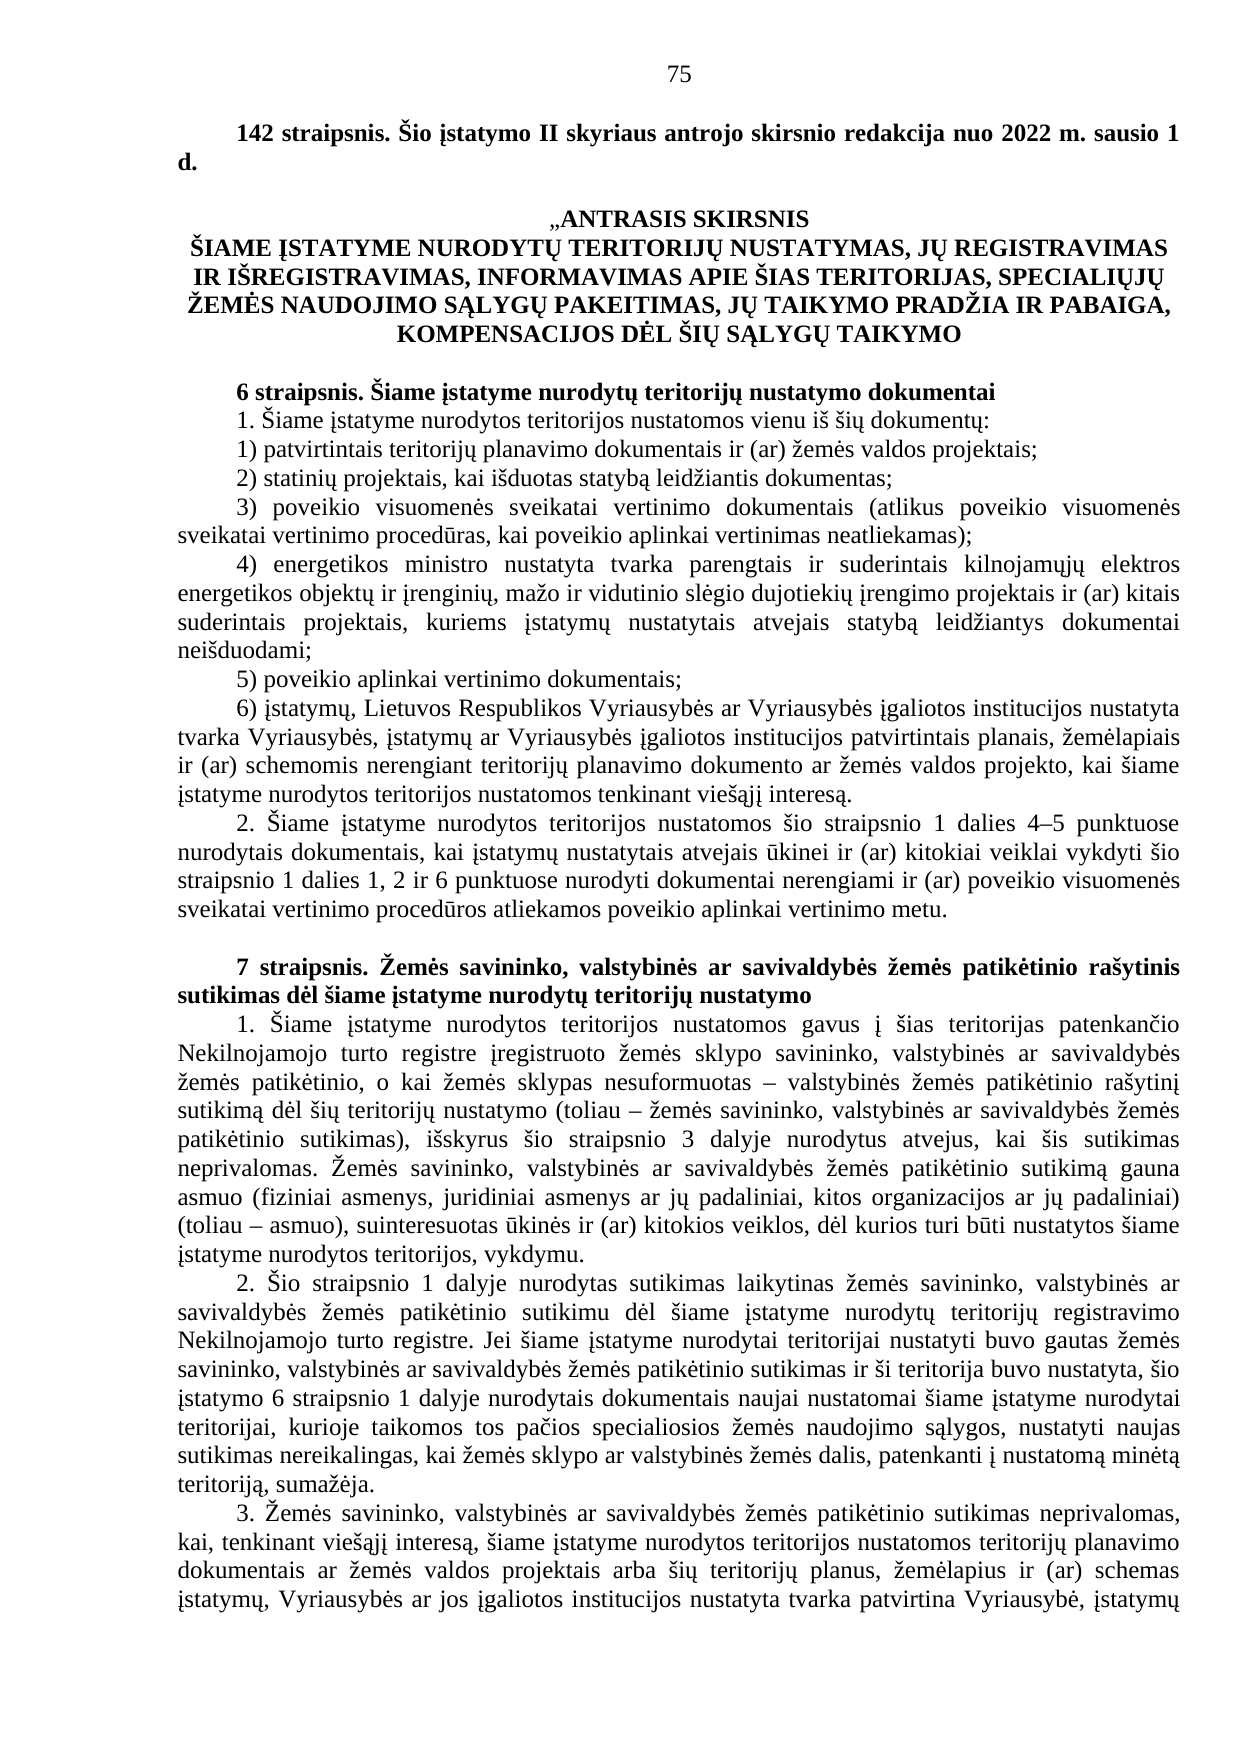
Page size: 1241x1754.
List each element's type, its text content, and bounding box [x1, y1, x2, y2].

text ŠIAME ĮSTATYME NURODYTŲ TERITORIJŲ NUSTATYMAS, JŲ REGISTRAVIMAS IR IŠREGISTRAVIMAS, INFORMAVIMAS APIE ŠIAS TERITORIJAS, SPECIALIŲJŲ ŽEMĖS NAUDOJIMO SĄLYGŲ PAKEITIMAS, JŲ TAIKYMO PRADŽIA IR PABAIGA, KOMPENSACIJOS DĖL ŠIŲ SĄLYGŲ TAIKYMO [177, 233, 1181, 348]
text 142 straipsnis. Šio įstatymo II skyriaus antrojo skirsnio redakcija nuo 2022 m. sausio 1 d. [177, 118, 1181, 176]
text 2. Šiame įstatyme nurodytos teritorijos nustatomos šio straipsnio 1 dalies 4–5 punktuose nurodytais dokumentais, kai įstatymų nustatytais atvejais ūkinei ir (ar) kitokiai veiklai vykdyti šio straipsnio 1 dalies 1, 2 ir 6 punktuose nurodyti dokumentai nerengiami ir (ar) poveikio visuomenės sveikatai vertinimo procedūros atliekamos poveikio aplinkai vertinimo metu. [177, 808, 1181, 923]
text 1. Šiame įstatyme nurodytos teritorijos nustatomos gavus į šias teritorijas patenkančio Nekilnojamojo turto registre įregistruoto žemės sklypo savininko, valstybinės ar savivaldybės žemės patikėtinio, o kai žemės sklypas nesuformuotas – valstybinės žemės patikėtinio rašytinį sutikimą dėl šių teritorijų nustatymo (toliau – žemės savininko, valstybinės ar savivaldybės žemės patikėtinio sutikimas), išskyrus šio straipsnio 3 dalyje nurodytus atvejus, kai šis sutikimas neprivalomas. Žemės savininko, valstybinės ar savivaldybės žemės patikėtinio sutikimą gauna asmuo (fiziniai asmenys, juridiniai asmenys ar jų padaliniai, kitos organizacijos ar jų padaliniai) (toliau – asmuo), suinteresuotas ūkinės ir (ar) kitokios veiklos, dėl kurios turi būti nustatytos šiame įstatyme nurodytos teritorijos, vykdymu. [177, 1009, 1181, 1268]
text 4) energetikos ministro nustatyta tvarka parengtais ir suderintais kilnojamųjų elektros energetikos objektų ir įrenginių, mažo ir vidutinio slėgio dujotiekių įrengimo projektais ir (ar) kitais suderintais projektais, kuriems įstatymų nustatytais atvejais statybą leidžiantys dokumentai neišduodami; [177, 549, 1181, 664]
text 1) patvirtintais teritorijų planavimo dokumentais ir (ar) žemės valdos projektais; [177, 434, 1181, 463]
text 3) poveikio visuomenės sveikatai vertinimo dokumentais (atlikus poveikio visuomenės sveikatai vertinimo procedūras, kai poveikio aplinkai vertinimas neatliekamas); [177, 492, 1181, 549]
text „ANTRASIS SKIRSNIS [177, 204, 1181, 233]
text 7 straipsnis. Žemės savininko, valstybinės ar savivaldybės žemės patikėtinio rašytinis sutikimas dėl šiame įstatyme nurodytų teritorijų nustatymo [177, 952, 1181, 1009]
text 6) įstatymų, Lietuvos Respublikos Vyriausybės ar Vyriausybės įgaliotos institucijos nustatyta tvarka Vyriausybės, įstatymų ar Vyriausybės įgaliotos institucijos patvirtintais planais, žemėlapiais ir (ar) schemomis nerengiant teritorijų planavimo dokumento ar žemės valdos projekto, kai šiame įstatyme nurodytos teritorijos nustatomos tenkinant viešąjį interesą. [177, 693, 1181, 808]
text 2) statinių projektais, kai išduotas statybą leidžiantis dokumentas; [177, 463, 1181, 492]
text 2. Šio straipsnio 1 dalyje nurodytas sutikimas laikytinas žemės savininko, valstybinės ar savivaldybės žemės patikėtinio sutikimu dėl šiame įstatyme nurodytų teritorijų registravimo Nekilnojamojo turto registre. Jei šiame įstatyme nurodytai teritorijai nustatyti buvo gautas žemės savininko, valstybinės ar savivaldybės žemės patikėtinio sutikimas ir ši teritorija buvo nustatyta, šio įstatymo 6 straipsnio 1 dalyje nurodytais dokumentais naujai nustatomai šiame įstatyme nurodytai teritorijai, kurioje taikomos tos pačios specialiosios žemės naudojimo sąlygos, nustatyti naujas sutikimas nereikalingas, kai žemės sklypo ar valstybinės žemės dalis, patenkanti į nustatomą minėtą teritoriją, sumažėja. [177, 1268, 1181, 1498]
text 5) poveikio aplinkai vertinimo dokumentais; [177, 664, 1181, 693]
text 6 straipsnis. Šiame įstatyme nurodytų teritorijų nustatymo dokumentai [177, 377, 1181, 406]
text 1. Šiame įstatyme nurodytos teritorijos nustatomos vienu iš šių dokumentų: [177, 406, 1181, 434]
text 3. Žemės savininko, valstybinės ar savivaldybės žemės patikėtinio sutikimas neprivalomas, kai, tenkinant viešąjį interesą, šiame įstatyme nurodytos teritorijos nustatomos teritorijų planavimo dokumentais ar žemės valdos projektais arba šių teritorijų planus, žemėlapius ir (ar) schemas įstatymų, Vyriausybės ar jos įgaliotos institucijos nustatyta tvarka patvirtina Vyriausybė, įstatymų [177, 1498, 1181, 1613]
